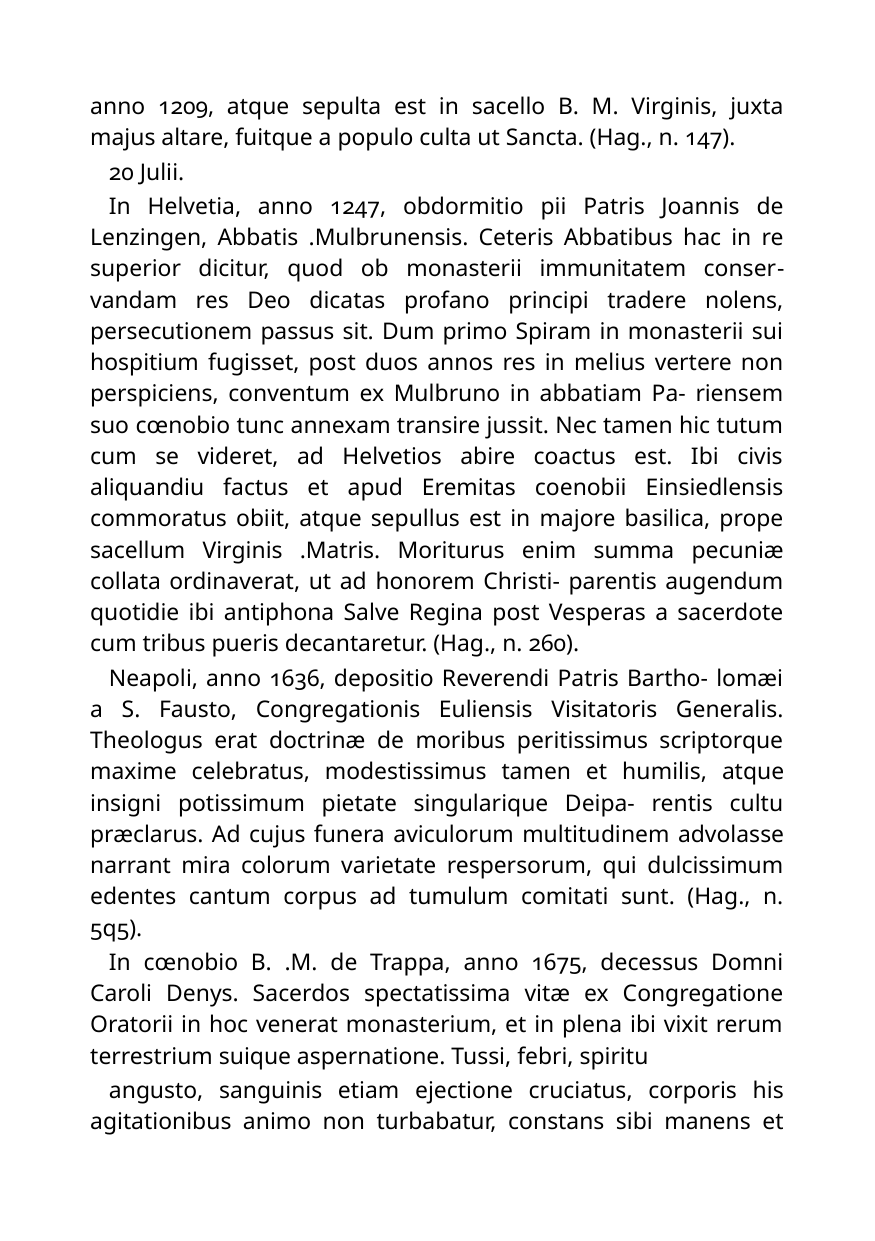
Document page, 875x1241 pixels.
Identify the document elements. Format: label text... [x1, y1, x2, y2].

text 20 Julii. [90, 156, 784, 187]
text angusto, sanguinis etiam ejectione cruciatus, corporis his agitationibus animo non turbabatur, constans sibi manens et [90, 1074, 784, 1136]
text Neapoli, anno 1636, depositio Reverendi Patris Bartho- lomæi a S. Fausto, Congregationis Euliensis Visitatoris Generalis. Theologus erat doctrinæ de moribus peritissimus scriptorque maxime celebratus, modestissimus tamen et hu­milis, atque insigni potissimum pietate singularique Deipa- rentis cultu præclarus. Ad cujus funera aviculorum multitu­dinem advolasse narrant mira colorum varietate respersorum, qui dulcissimum edentes cantum corpus ad tumulum comitati sunt. (Hag., n. 5q5). [90, 662, 784, 943]
text In cœnobio B. .M. de Trappa, anno 1675, decessus Domni Caroli Denys. Sacerdos spectatissima vitæ ex Congregatione Oratorii in hoc venerat monasterium, et in plena ibi vixit rerum terrestrium suique aspernatione. Tussi, febri, spiritu [90, 946, 784, 1071]
text In Helvetia, anno 1247, obdormitio pii Patris Joannis de Lenzingen, Abbatis .Mulbrunensis. Ceteris Abbatibus hac in re superior dicitur, quod ob monasterii immunitatem conser­vandam res Deo dicatas profano principi tradere nolens, persecutionem passus sit. Dum primo Spiram in monasterii sui hospitium fugisset, post duos annos res in melius vertere non perspiciens, conventum ex Mulbruno in abbatiam Pa- riensem suo cœnobio tunc annexam transire jussit. Nec tamen hic tutum cum se videret, ad Helvetios abire coactus est. Ibi civis aliquandiu factus et apud Eremitas coenobii Einsiedlensis commoratus obiit, atque sepullus est in majore basilica, prope sacellum Virginis .Matris. Moriturus enim summa pecuniæ collata ordinaverat, ut ad honorem Christi- parentis augendum quotidie ibi antiphona Salve Regina post Vesperas a sacerdote cum tribus pueris decantaretur. (Hag., n. 260). [90, 190, 784, 658]
text anno 1209, atque sepulta est in sacello B. M. Virginis, juxta majus altare, fuitque a populo culta ut Sancta. (Hag., n. 147). [90, 90, 784, 152]
